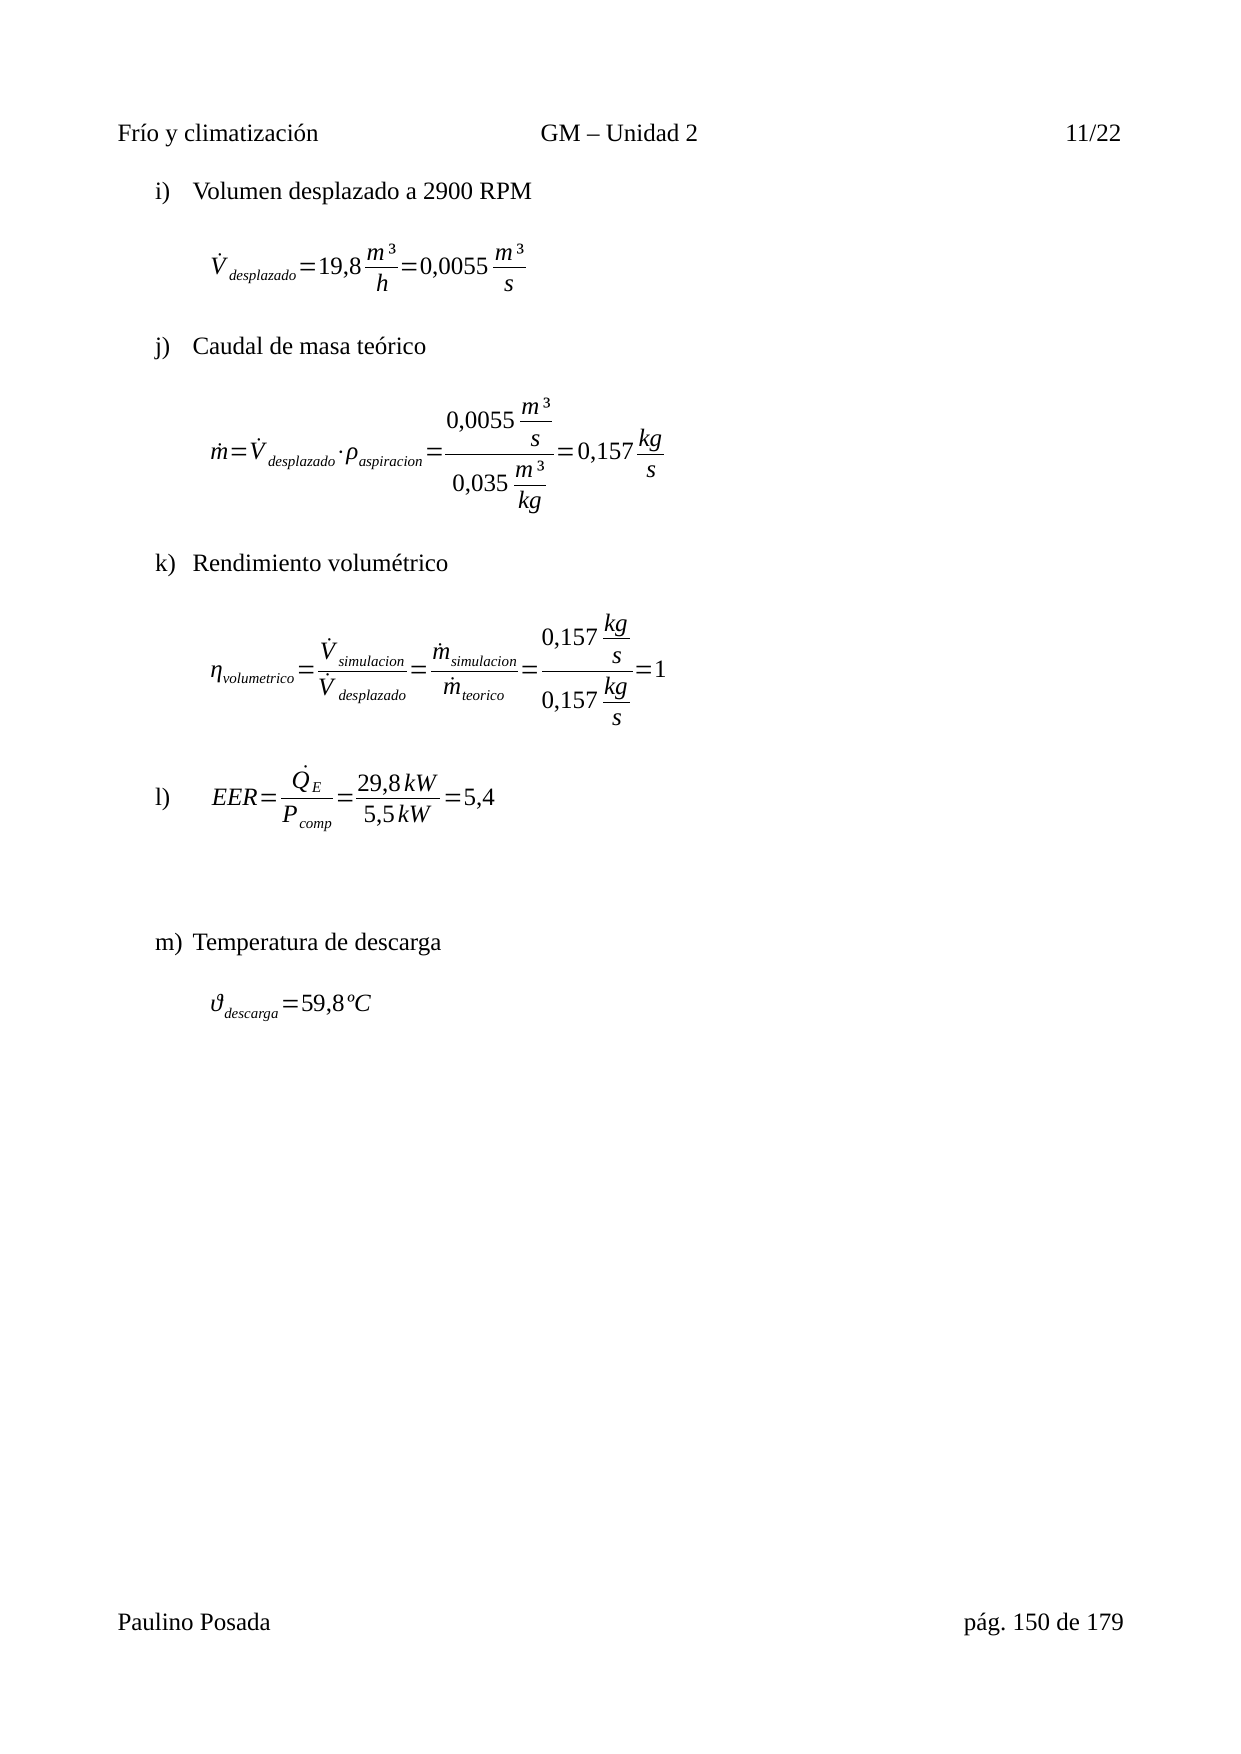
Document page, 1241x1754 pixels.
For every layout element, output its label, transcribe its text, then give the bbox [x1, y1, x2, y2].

list Volumen desplazado a 2900 RPM [155, 176, 1123, 205]
list Caudal de masa teórico [155, 331, 1123, 359]
list Rendimiento volumétrico [155, 548, 1123, 576]
list Temperatura de descarga [155, 927, 1123, 956]
